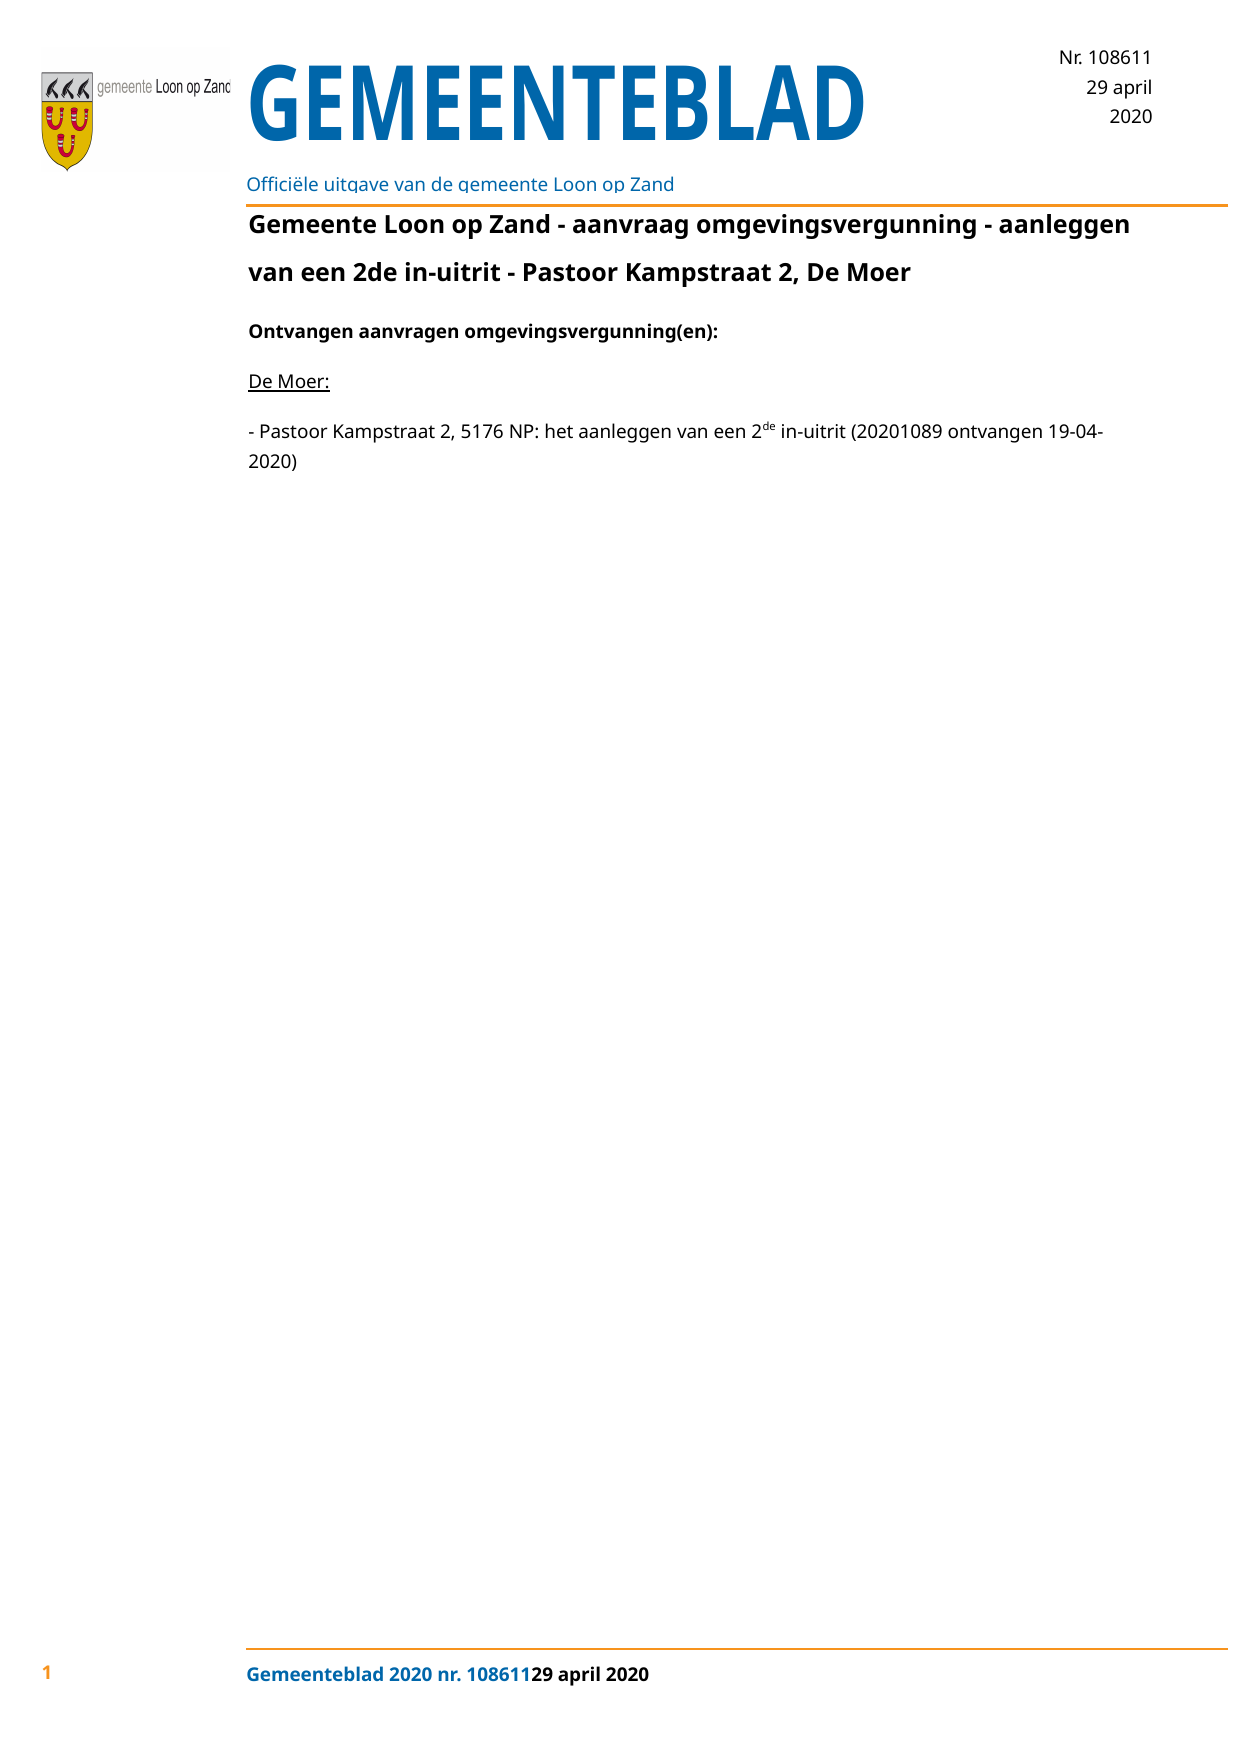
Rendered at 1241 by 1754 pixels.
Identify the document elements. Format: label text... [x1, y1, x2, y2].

picture [41, 47, 231, 172]
text Gemeente Loon op Zand - aanvraag omgevingsvergunning - aanleggen van een 2de in-uitrit - Pastoor Kampstraat 2, De Moer [248, 207, 1152, 288]
text De Moer: [248, 368, 1152, 394]
text - Pastoor Kampstraat 2, 5176 NP: het aanleggen van een 2de in-uitrit (20201089 ontvangen 19-04-2020) [248, 419, 1152, 474]
text Ontvangen aanvragen omgevingsvergunning(en): [248, 318, 1152, 344]
